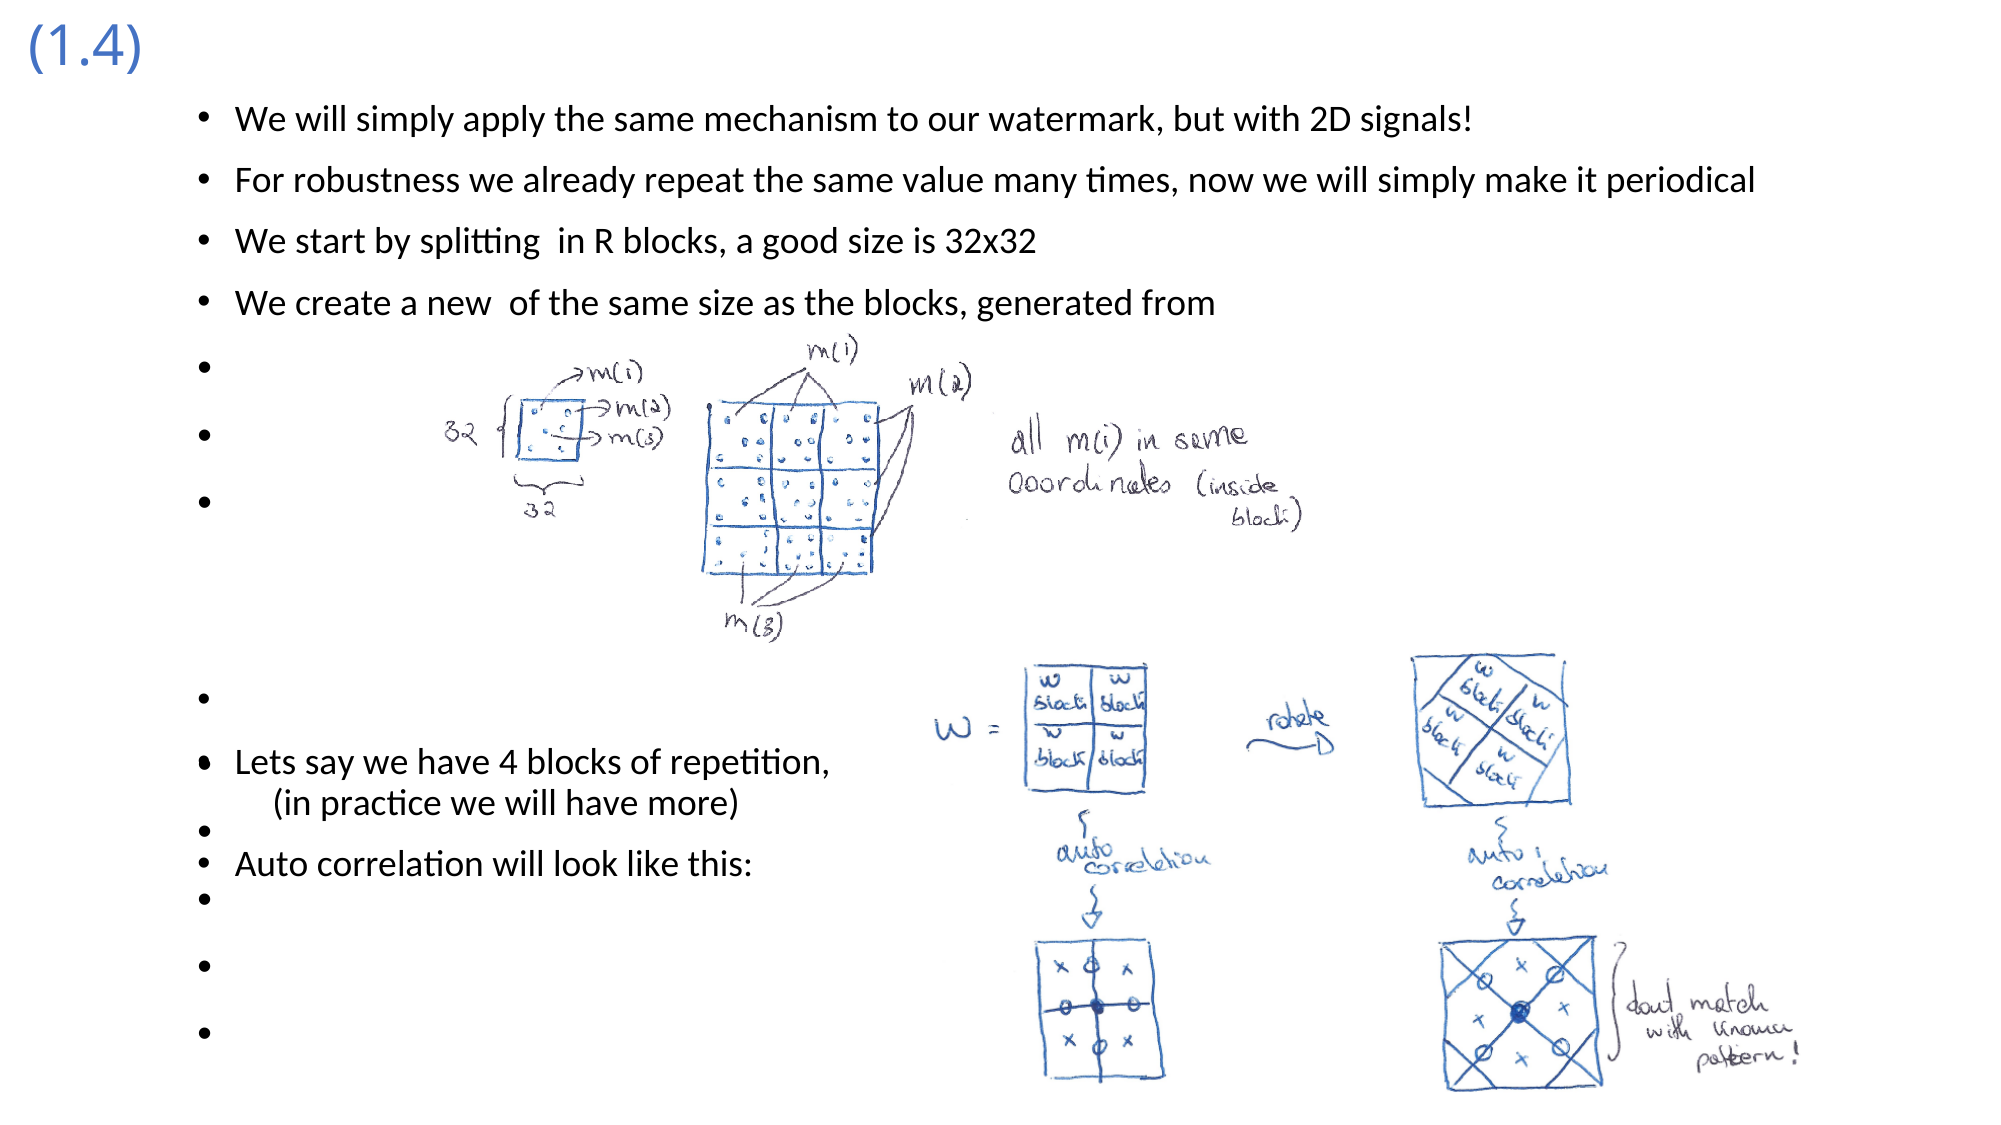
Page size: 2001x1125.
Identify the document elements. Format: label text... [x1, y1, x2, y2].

text_box We will simply apply the same mechanism to our watermark, but with 2D signals! For robustness we already repeat the same value many times, now we will simply make it periodical We start by splitting in R blocks, a good size is 32x32 We create a new of the same size as the blocks, generated from [182, 91, 1820, 677]
title (1.4) [13, 9, 160, 92]
text_box Lets say we have 4 blocks of repetition, (in practice we will have more) Auto correlation will look like this: [182, 734, 873, 894]
picture [431, 332, 1820, 1106]
